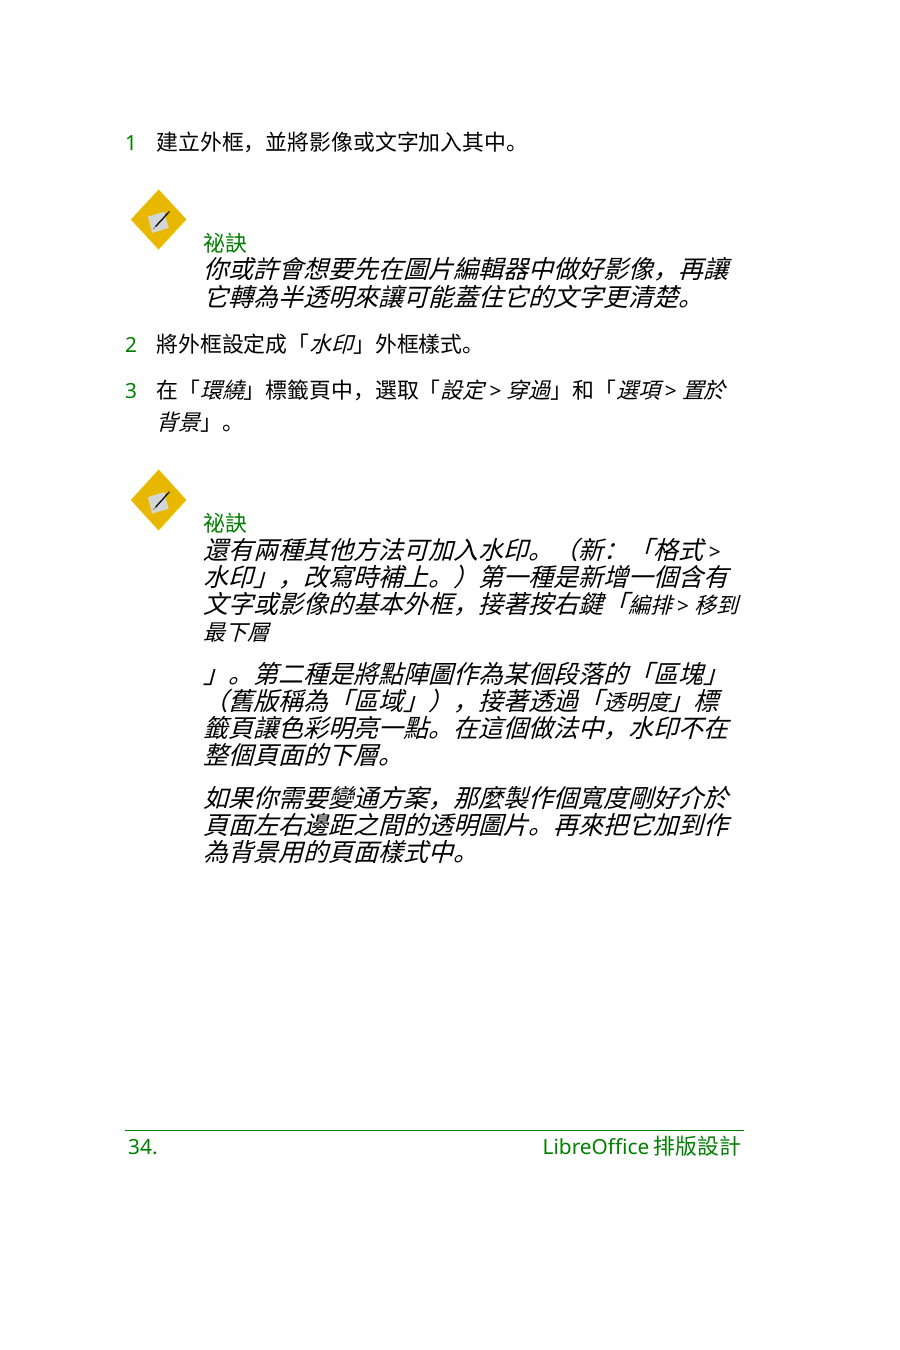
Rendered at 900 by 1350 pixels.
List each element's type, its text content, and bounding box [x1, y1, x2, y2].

list 祕訣 [125, 468, 744, 537]
list 建立外框，並將影像或文字加入其中。 [125, 125, 744, 156]
picture [126, 468, 189, 532]
text 還有兩種其他方法可加入水印。（新：「格式 > 水印」，改寫時補上。）第一種是新增一個含有文字或影像的基本外框，接著按右鍵「編排 > 移到最下層 [203, 537, 744, 646]
list 祕訣 [125, 187, 744, 257]
text 」。第二種是將點陣圖作為某個段落的「區塊」（舊版稱為「區域」），接著透過「透明度」標籤頁讓色彩明亮一點。在這個做法中，水印不在整個頁面的下層。 [203, 661, 744, 770]
picture [126, 188, 189, 251]
text 你或許會想要先在圖片編輯器中做好影像，再讓它轉為半透明來讓可能蓋住它的文字更清楚。 [203, 257, 744, 311]
list 在「環繞」標籤頁中，選取「設定 > 穿過」和「選項 > 置於背景」。 [125, 374, 744, 436]
text 如果你需要變通方案，那麼製作個寬度剛好介於頁面左右邊距之間的透明圖片。再來把它加到作為背景用的頁面樣式中。 [203, 785, 744, 867]
list 將外框設定成「水印」外框樣式。 [125, 327, 744, 358]
